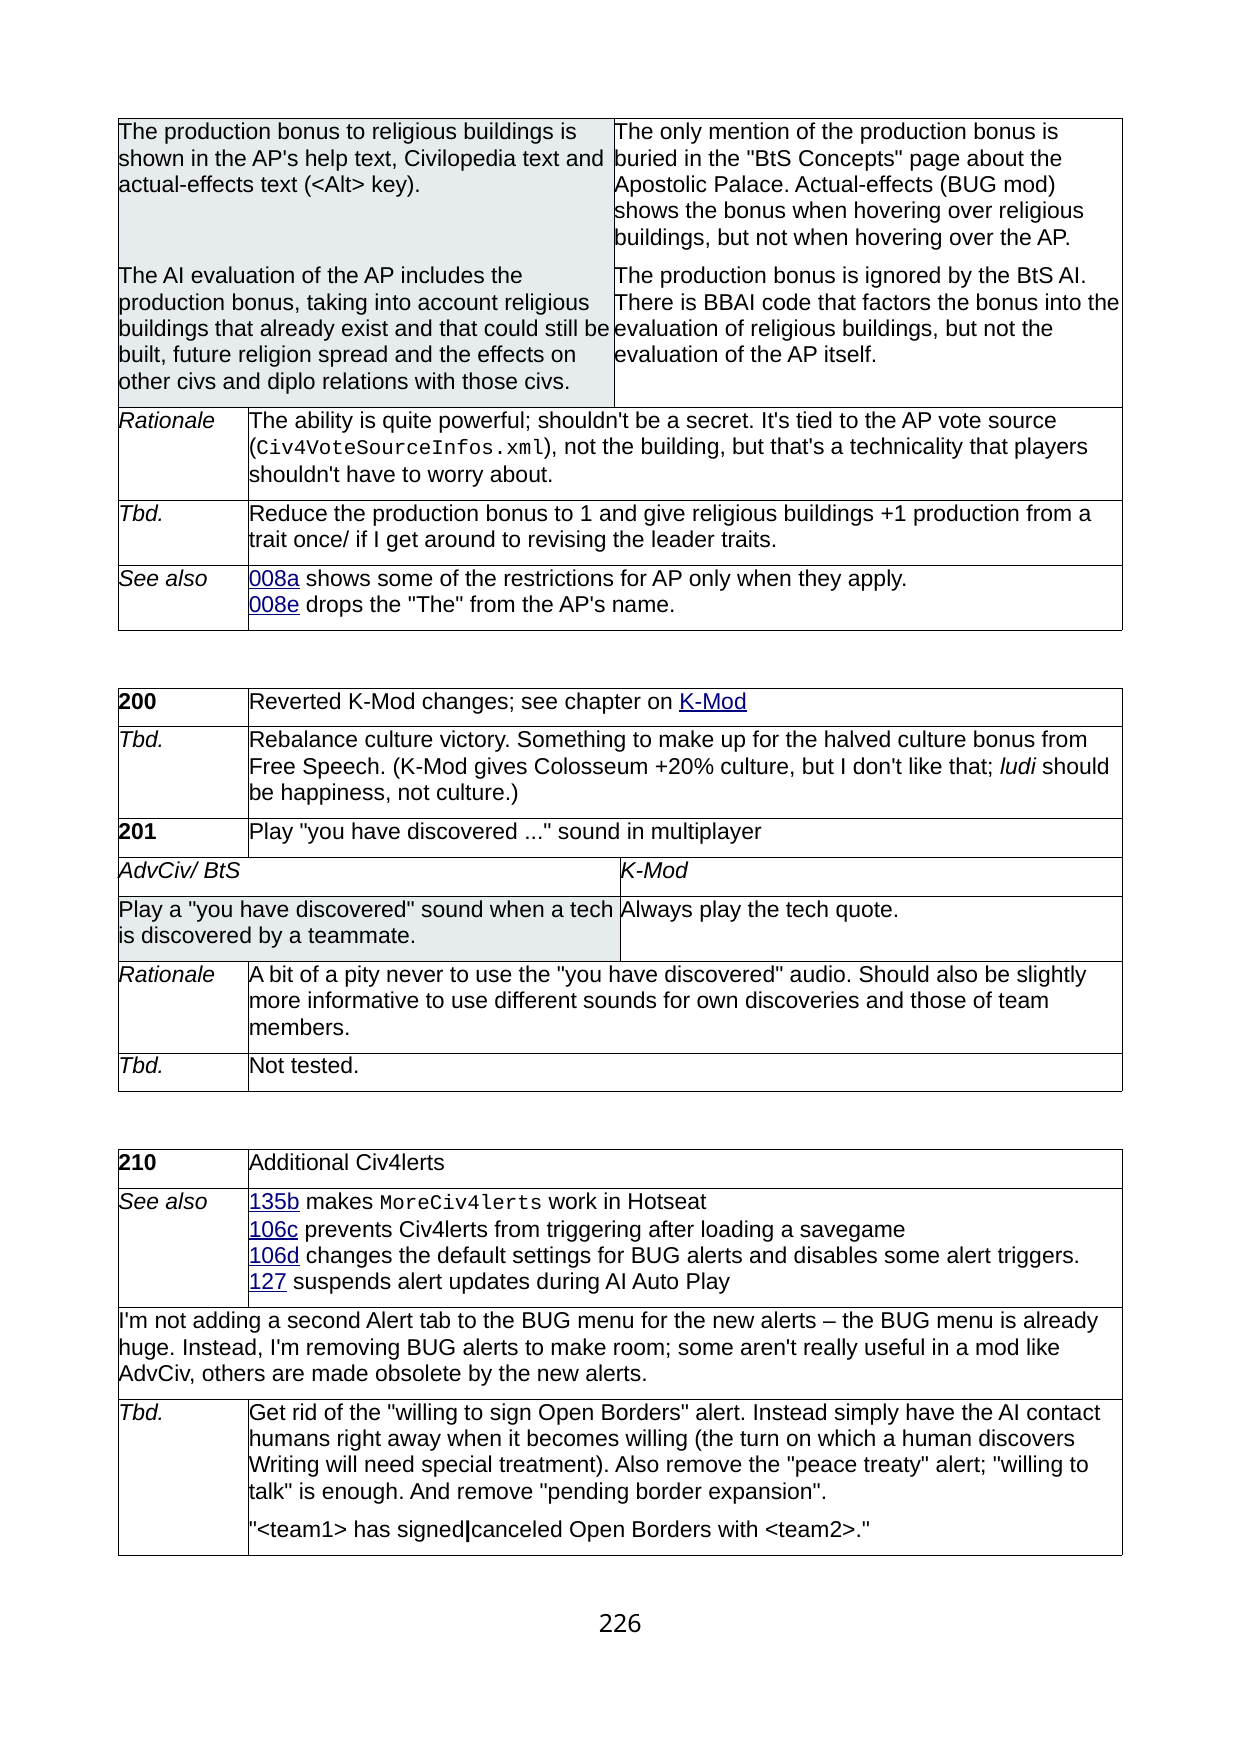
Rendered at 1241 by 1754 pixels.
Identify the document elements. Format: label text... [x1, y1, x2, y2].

table_cell Tbd. [119, 727, 248, 818]
table_cell AdvCiv/ BtS [119, 858, 620, 896]
table_cell Tbd. [119, 1054, 248, 1091]
table_cell Reduce the production bonus to 1 and give religious buildings +1 production from a trait once/ if I get around to revising the leader traits. [249, 501, 1122, 565]
table_cell Rationale [119, 962, 248, 1052]
table_cell The production bonus to religious buildings is shown in the AP's help text, Civilopedia text and actual-effects text (<Alt> key). The AI evaluation of the AP includes the production bonus, taking into account religious buildings that already exist and that could still be built, future religion spread and the effects on other civs and diplo relations with those civs. [119, 119, 614, 407]
table_cell Tbd. [119, 501, 248, 565]
table_cell 201 [119, 819, 248, 857]
table_cell 135b makes MoreCiv4lerts work in Hotseat 106c prevents Civ4lerts from triggering after loading a savegame 106d changes the default settings for BUG alerts and disables some alert triggers. 127 suspends alert updates during AI Auto Play [249, 1189, 1122, 1307]
table_cell See also [119, 1189, 248, 1307]
table_cell Play a "you have discovered" sound when a tech is discovered by a teammate. [119, 897, 620, 961]
table_cell 008a shows some of the restrictions for AP only when they apply. 008e drops the "The" from the AP's name. [249, 566, 1122, 630]
table_cell The ability is quite powerful; shouldn't be a secret. It's tied to the AP vote source (Civ4VoteSourceInfos.xml), not the building, but that's a technicality that players shouldn't have to worry about. [249, 408, 1122, 499]
table_cell Rationale [119, 408, 248, 499]
table_cell I'm not adding a second Alert tab to the BUG menu for the new alerts – the BUG menu is already huge. Instead, I'm removing BUG alerts to make room; some aren't really useful in a mod like AdvCiv, others are made obsolete by the new alerts. [119, 1308, 1122, 1398]
table_header Reverted K-Mod changes; see chapter on K-Mod [249, 689, 1122, 726]
table_cell A bit of a pity never to use the "you have discovered" audio. Should also be slightly more informative to use different sounds for own discoveries and those of team members. [249, 962, 1122, 1052]
table_header 210 [119, 1150, 248, 1188]
table_cell Rebalance culture victory. Something to make up for the halved culture bonus from Free Speech. (K-Mod gives Colosseum +20% culture, but I don't like that; ludi should be happiness, not culture.) [249, 727, 1122, 818]
table_cell Get rid of the "willing to sign Open Borders" alert. Instead simply have the AI contact humans right away when it becomes willing (the turn on which a human discovers Writing will need special treatment). Also remove the "peace treaty" alert; "willing to talk" is enough. And remove "pending border expansion". "<team1> has signed|canceled Open Borders with <team2>." [249, 1400, 1122, 1555]
table_cell Play "you have discovered ..." sound in multiplayer [249, 819, 1122, 857]
table_header Additional Civ4lerts [249, 1150, 1122, 1188]
table_header 200 [119, 689, 248, 726]
table_cell K-Mod [621, 858, 1122, 896]
table_cell The only mention of the production bonus is buried in the "BtS Concepts" page about the Apostolic Palace. Actual-effects (BUG mod) shows the bonus when hovering over religious buildings, but not when hovering over the AP. The production bonus is ignored by the BtS AI. There is BBAI code that factors the bonus into the evaluation of religious buildings, but not the evaluation of the AP itself. [615, 119, 1122, 407]
table_cell Not tested. [249, 1054, 1122, 1091]
table_cell Tbd. [119, 1400, 248, 1555]
table_cell See also [119, 566, 248, 630]
table_cell Always play the tech quote. [621, 897, 1122, 961]
